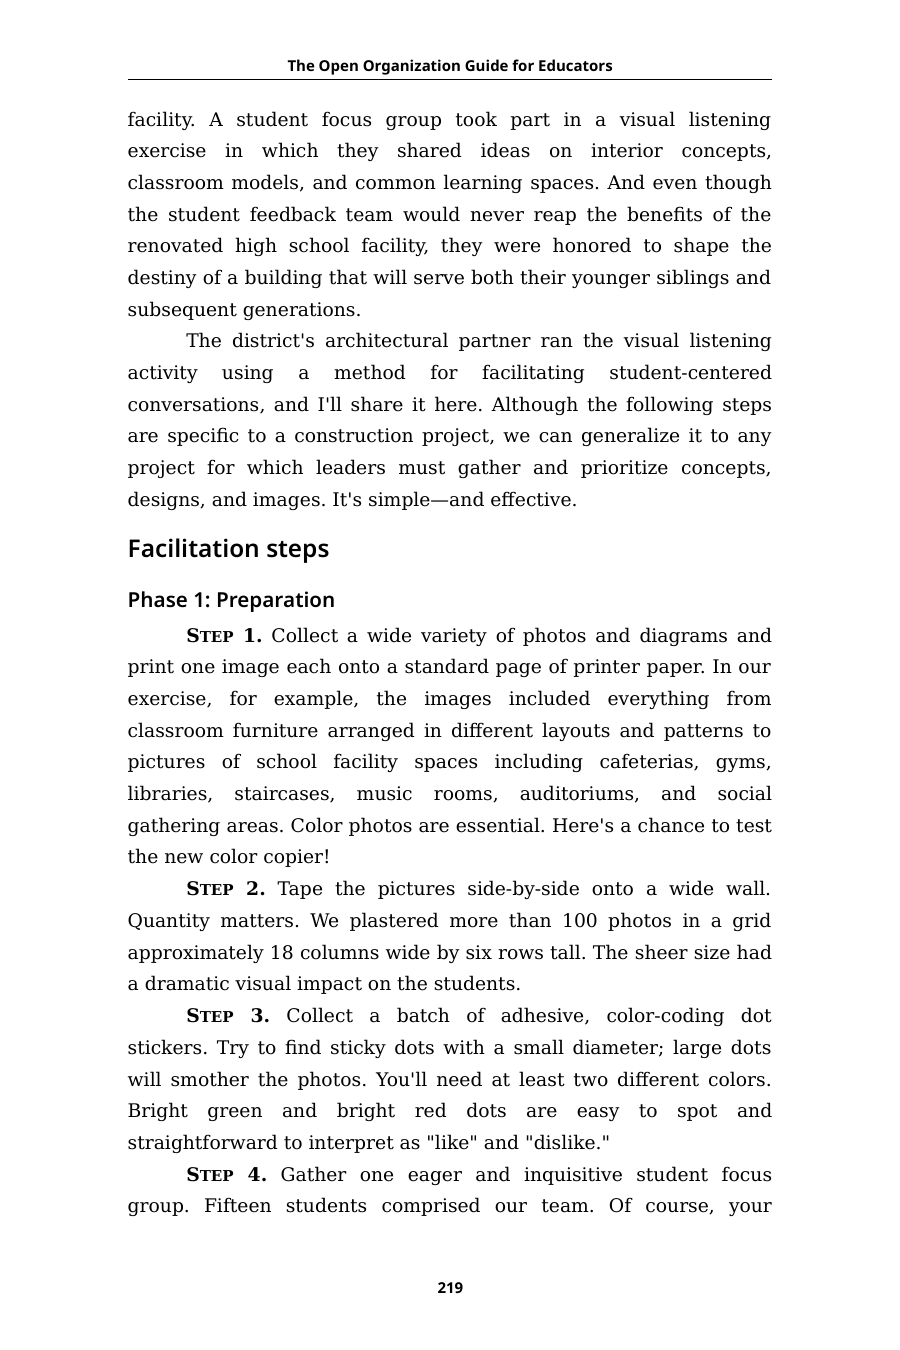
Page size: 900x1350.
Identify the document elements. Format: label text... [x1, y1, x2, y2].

text Step 2. Tape the pictures side-by-side onto a wide wall. Quantity matters. We plastered more than 100 photos in a grid approximately 18 columns wide by six rows tall. The sheer size had a dramatic visual impact on the students. [127, 878, 772, 995]
subtitle Phase 1: Preparation [127, 588, 772, 612]
text Step 4. Gather one eager and inquisitive student focus group. Fifteen students comprised our team. Of course, your [127, 1163, 772, 1217]
text facility. A student focus group took part in a visual listening exercise in which they shared ideas on interior concepts, classroom models, and common learning spaces. And even though the student feedback team would never reap the benefits of the renovated high school facility, they were honored to shape the destiny of a building that will serve both their younger siblings and subsequent generations. [127, 109, 772, 321]
text Step 3. Collect a batch of adhesive, color-coding dot stickers. Try to find sticky dots with a small diameter; large dots will smother the photos. You'll need at least two different colors. Bright green and bright red dots are easy to spot and straightforward to interpret as "like" and "dislike." [127, 1005, 772, 1154]
text Step 1. Collect a wide variety of photos and diagrams and print one image each onto a standard page of printer paper. In our exercise, for example, the images included everything from classroom furniture arranged in different layouts and patterns to pictures of school facility spaces including cafeterias, gyms, libraries, staircases, music rooms, auditoriums, and social gathering areas. Color photos are essential. Here's a chance to test the new color copier! [127, 624, 772, 868]
text The district's architectural partner ran the visual listening activity using a method for facilitating student-centered conversations, and I'll share it here. Although the following steps are specific to a construction project, we can generalize it to any project for which leaders must gather and prioritize concepts, designs, and images. It's simple—and effective. [127, 330, 772, 511]
subtitle Facilitation steps [127, 535, 772, 563]
